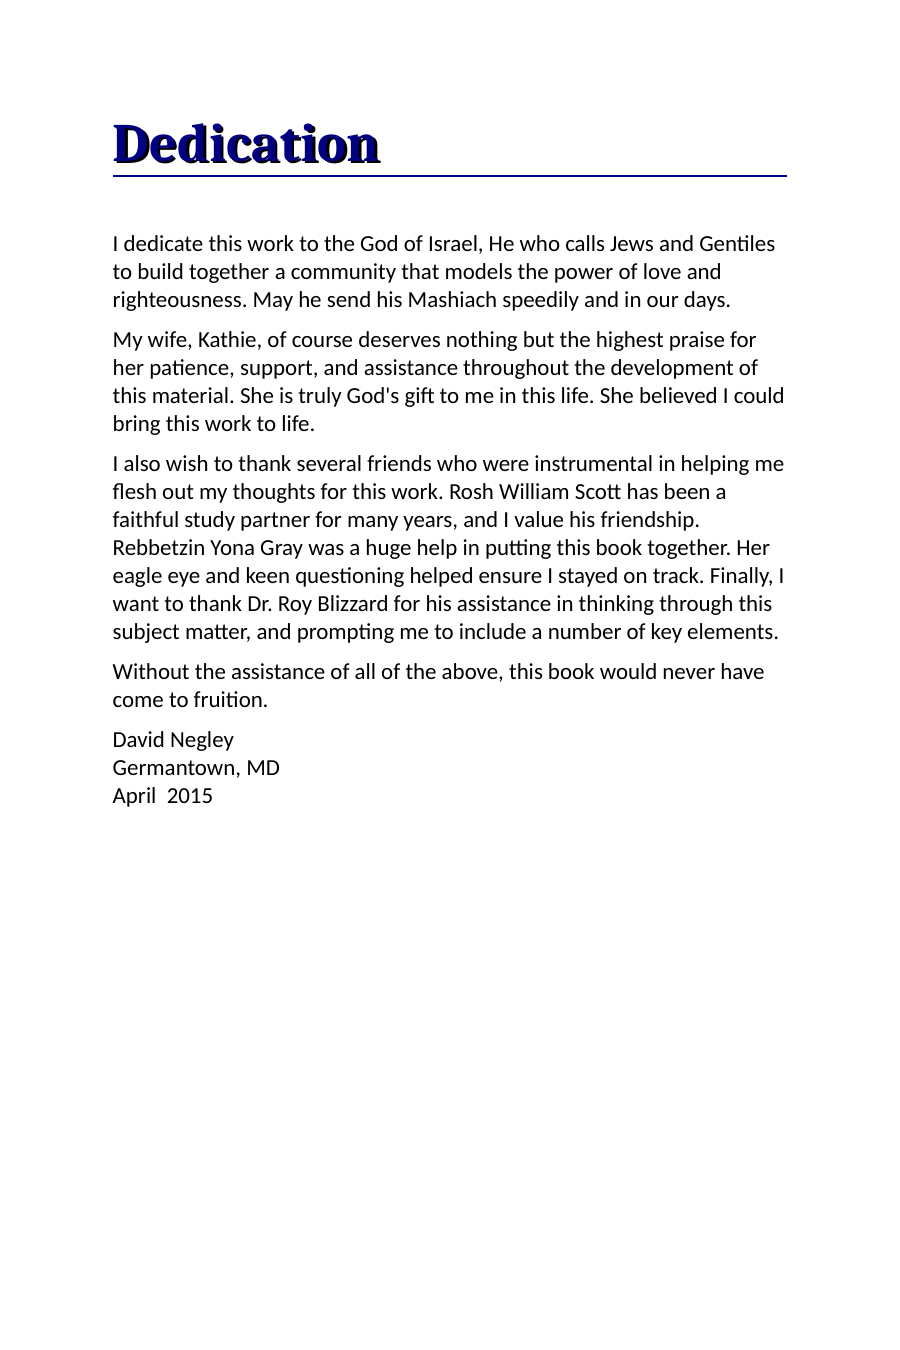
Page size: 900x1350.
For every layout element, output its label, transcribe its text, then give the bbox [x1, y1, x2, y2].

text My wife, Kathie, of course deserves nothing but the highest praise for her patience, support, and assistance throughout the development of this material. She is truly God's gift to me in this life. She believed I could bring this work to life. [112, 325, 787, 437]
text David Negley Germantown, MD April 2015 [112, 725, 787, 809]
text I dedicate this work to the God of Israel, He who calls Jews and Gentiles to build together a community that models the power of love and righteousness. May he send his Mashiach speedily and in our days. [112, 229, 787, 313]
text I also wish to thank several friends who were instrumental in helping me flesh out my thoughts for this work. Rosh William Scott has been a faithful study partner for many years, and I value his friendship. Rebbetzin Yona Gray was a huge help in putting this book together. Her eagle eye and keen questioning helped ensure I stayed on track. Finally, I want to thank Dr. Roy Blizzard for his assistance in thinking through this subject matter, and prompting me to include a number of key elements. [112, 449, 787, 645]
text Without the assistance of all of the above, this book would never have come to fruition. [112, 657, 787, 713]
title Dedication [112, 112, 787, 177]
